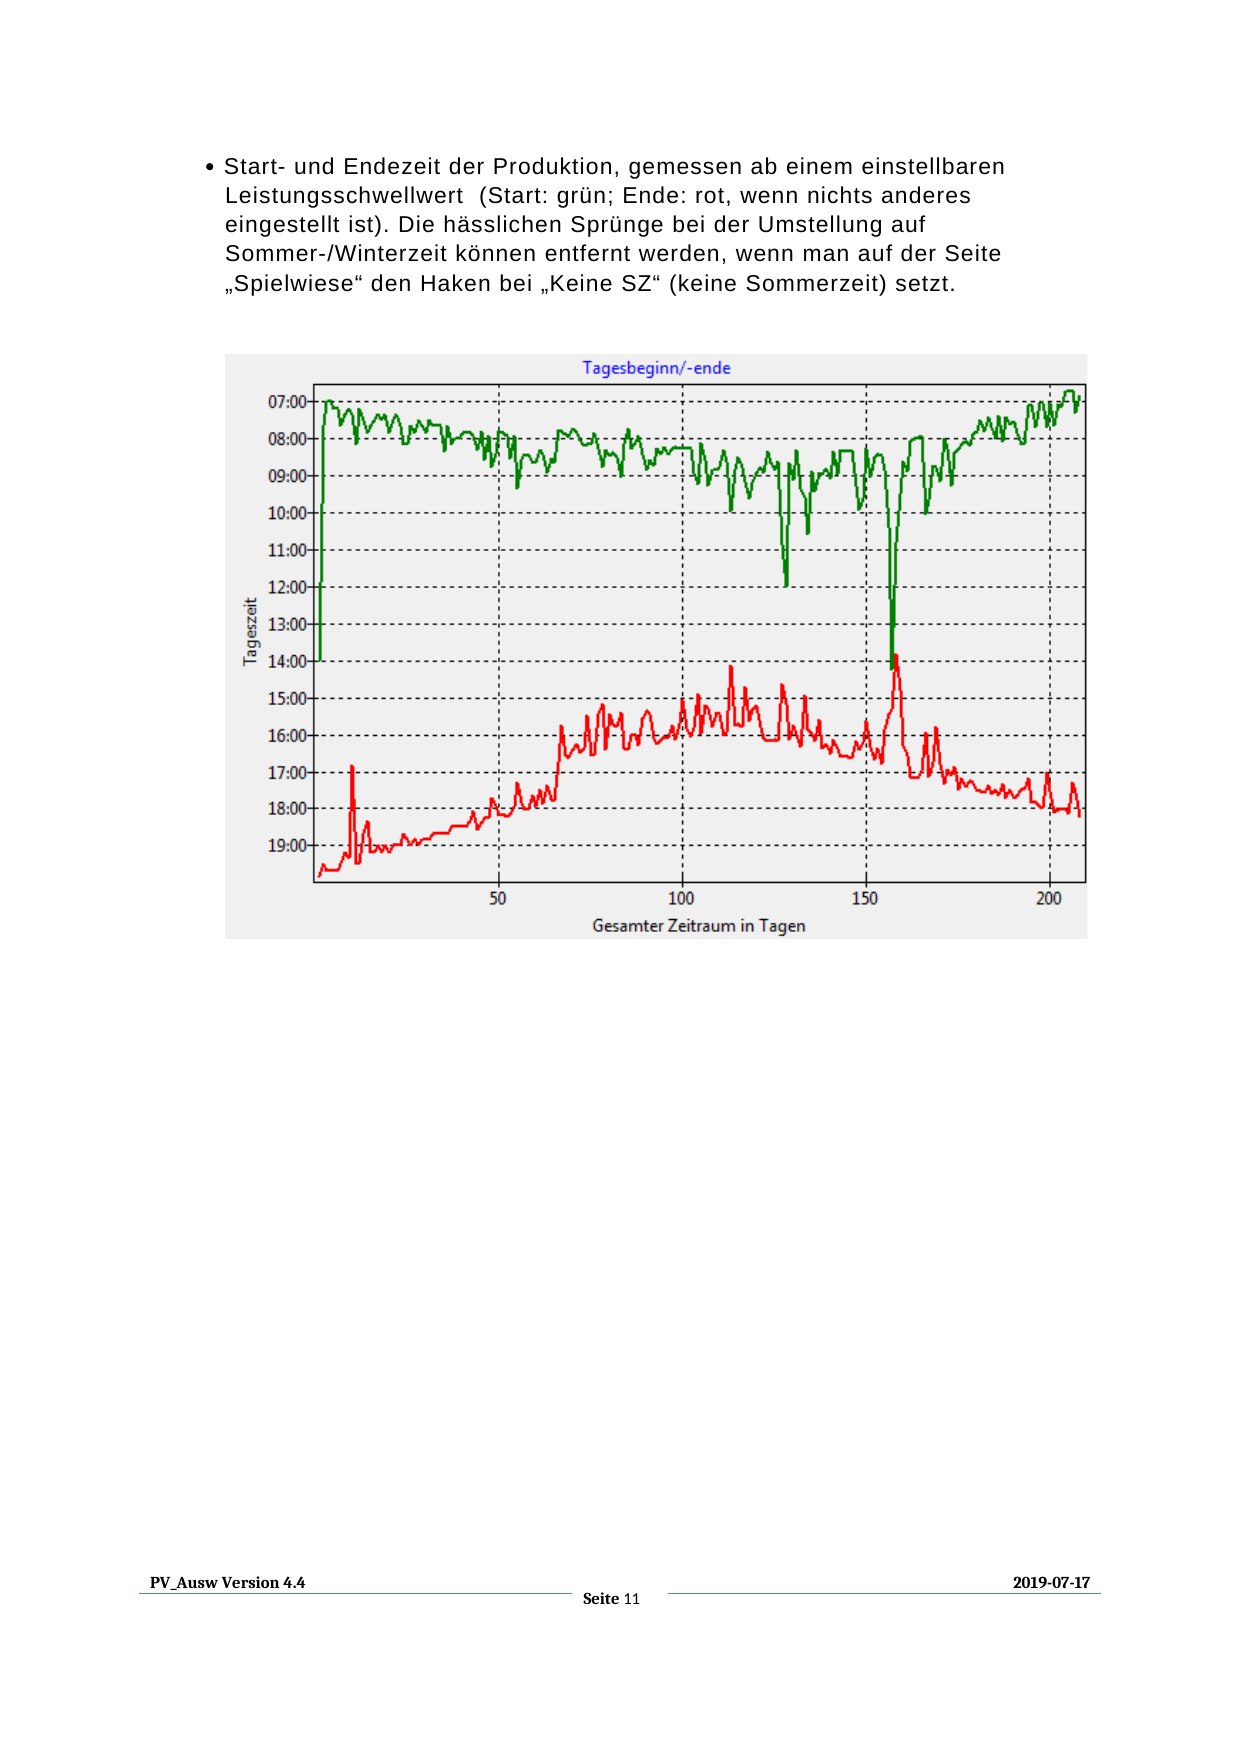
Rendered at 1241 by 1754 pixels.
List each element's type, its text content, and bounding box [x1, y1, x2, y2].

picture [225, 354, 1088, 939]
list Start- und Endezeit der Produktion, gemessen ab einem einstellbaren Leistungsschwellwert (Start: grün; Ende: rot, wenn nichts anderes eingestellt ist). Die hässlichen Sprünge bei der Umstellung auf Sommer-/Winterzeit können entfernt werden, wenn man auf der Seite „Spielwiese“ den Haken bei „Keine SZ“ (keine Sommerzeit) setzt. [206, 150, 1090, 296]
